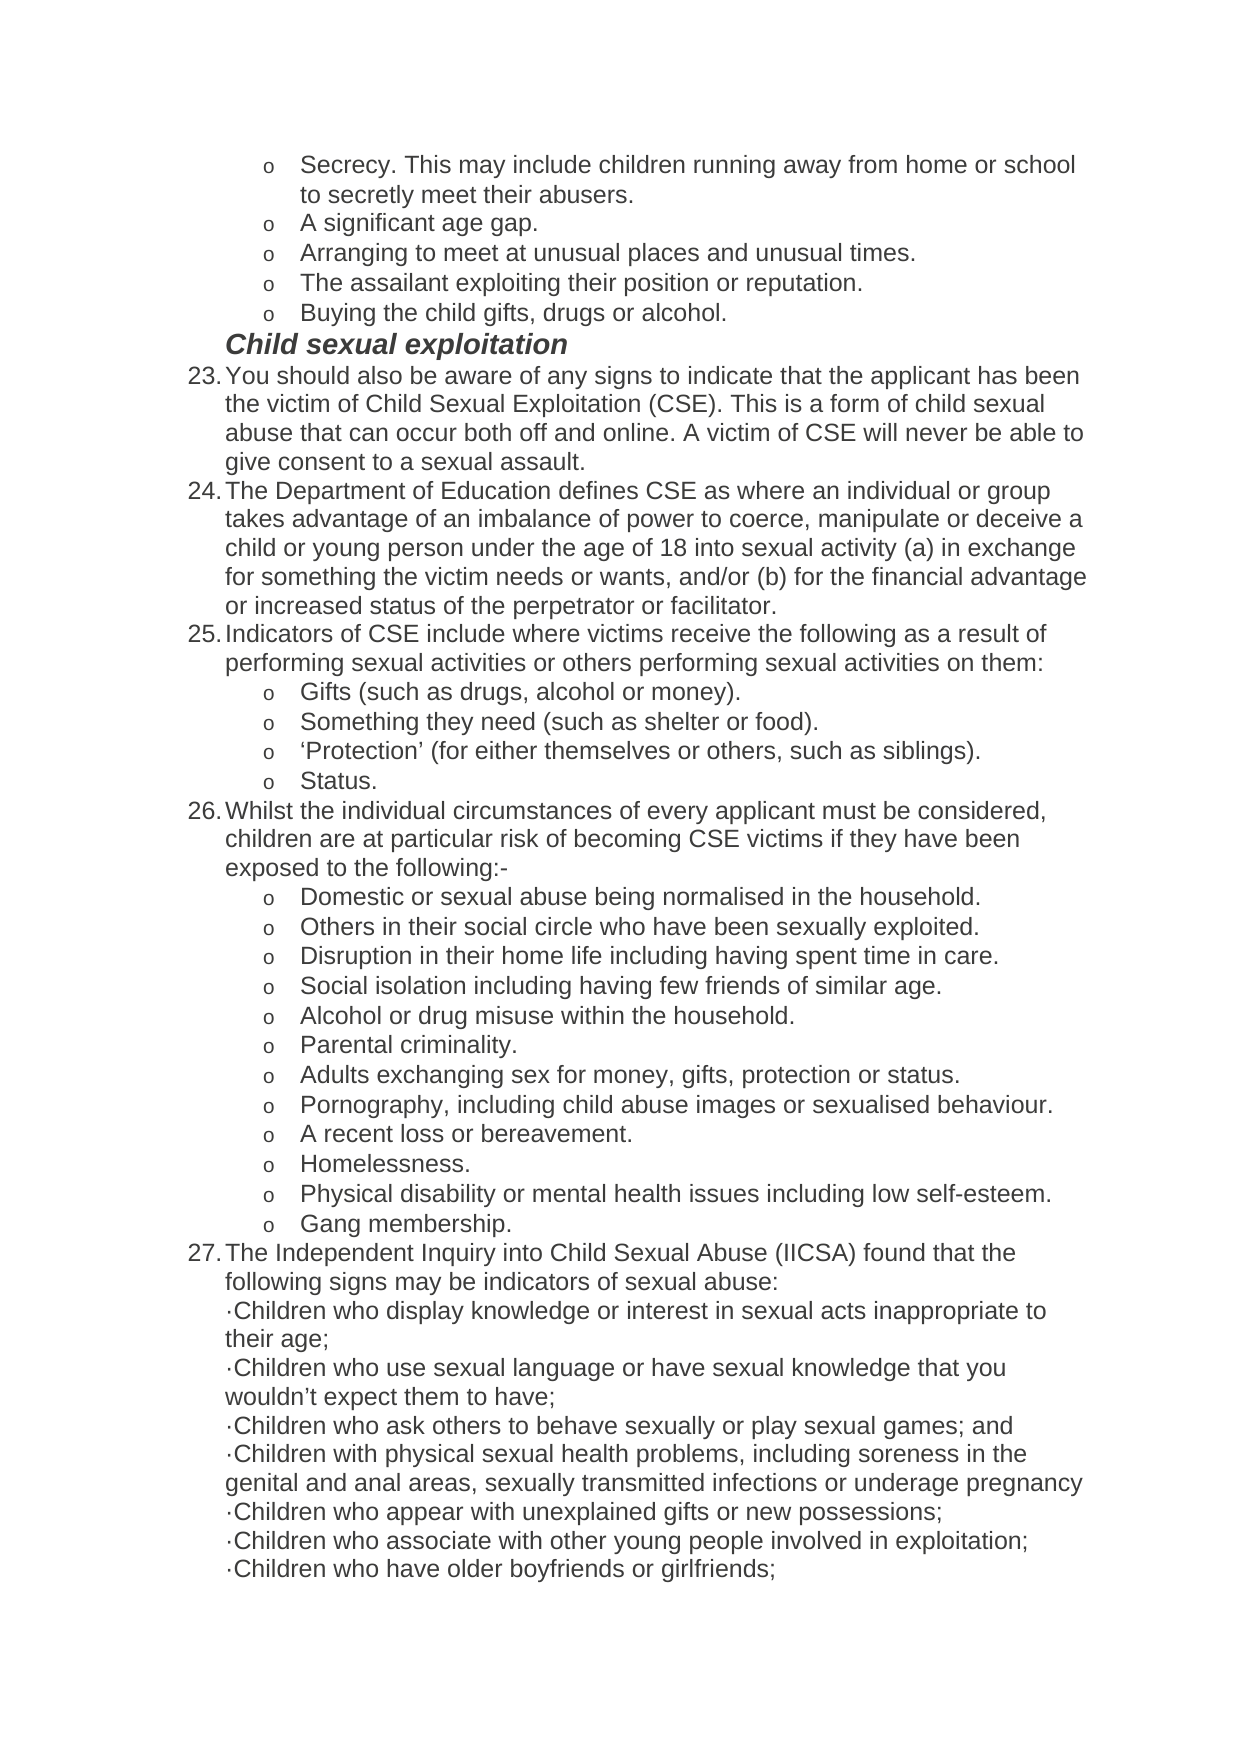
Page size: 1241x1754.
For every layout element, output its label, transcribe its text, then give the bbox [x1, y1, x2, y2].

list Physical disability or mental health issues including low self-esteem. [262, 1179, 1090, 1208]
list Domestic or sexual abuse being normalised in the household. [262, 882, 1090, 912]
list Arranging to meet at unusual places and unusual times. [262, 238, 1090, 268]
list A recent loss or bereavement. [262, 1119, 1090, 1149]
list Adults exchanging sex for money, gifts, protection or status. [262, 1060, 1090, 1090]
list Parental criminality. [262, 1030, 1090, 1060]
list Others in their social circle who have been sexually exploited. [262, 912, 1090, 941]
list ‘Protection’ (for either themselves or others, such as siblings). [262, 736, 1090, 766]
list Social isolation including having few friends of similar age. [262, 971, 1090, 1001]
list Gang membership. [262, 1208, 1090, 1238]
list Homelessness. [262, 1149, 1090, 1179]
list Secrecy. This may include children running away from home or school to secretly meet their abusers. [262, 150, 1090, 208]
list You should also be aware of any signs to indicate that the applicant has been the victim of Child Sexual Exploitation (CSE). This is a form of child sexual abuse that can occur both off and online. A victim of CSE will never be able to give consent to a sexual assault. [187, 361, 1090, 476]
list Buying the child gifts, drugs or alcohol. [262, 297, 1090, 327]
list Disruption in their home life including having spent time in care. [262, 941, 1090, 971]
text Child sexual exploitation [225, 327, 1090, 361]
list The Department of Education defines CSE as where an individual or group takes advantage of an imbalance of power to coerce, manipulate or deceive a child or young person under the age of 18 into sexual activity (a) in exchange for something the victim needs or wants, and/or (b) for the financial advantage or increased status of the perpetrator or facilitator. [187, 476, 1090, 619]
list Something they need (such as shelter or food). [262, 707, 1090, 736]
list A significant age gap. [262, 208, 1090, 238]
list Alcohol or drug misuse within the household. [262, 1001, 1090, 1030]
list The Independent Inquiry into Child Sexual Abuse (IICSA) found that the following signs may be indicators of sexual abuse: ·Children who display knowledge or interest in sexual acts inappropriate to their age; ·Children who use sexual language or have sexual knowledge that you wouldn’t expect them to have; ·Children who ask others to behave sexually or play sexual games; and ·Children with physical sexual health problems, including soreness in the genital and anal areas, sexually transmitted infections or underage pregnancy ·Children who appear with unexplained gifts or new possessions; ·Children who associate with other young people involved in exploitation; ·Children who have older boyfriends or girlfriends; [187, 1238, 1090, 1583]
list Gifts (such as drugs, alcohol or money). [262, 677, 1090, 707]
list Pornography, including child abuse images or sexualised behaviour. [262, 1090, 1090, 1119]
list Status. [262, 766, 1090, 796]
list Whilst the individual circumstances of every applicant must be considered, children are at particular risk of becoming CSE victims if they have been exposed to the following:- [187, 796, 1090, 882]
list The assailant exploiting their position or reputation. [262, 268, 1090, 297]
list Indicators of CSE include where victims receive the following as a result of performing sexual activities or others performing sexual activities on them: [187, 619, 1090, 677]
